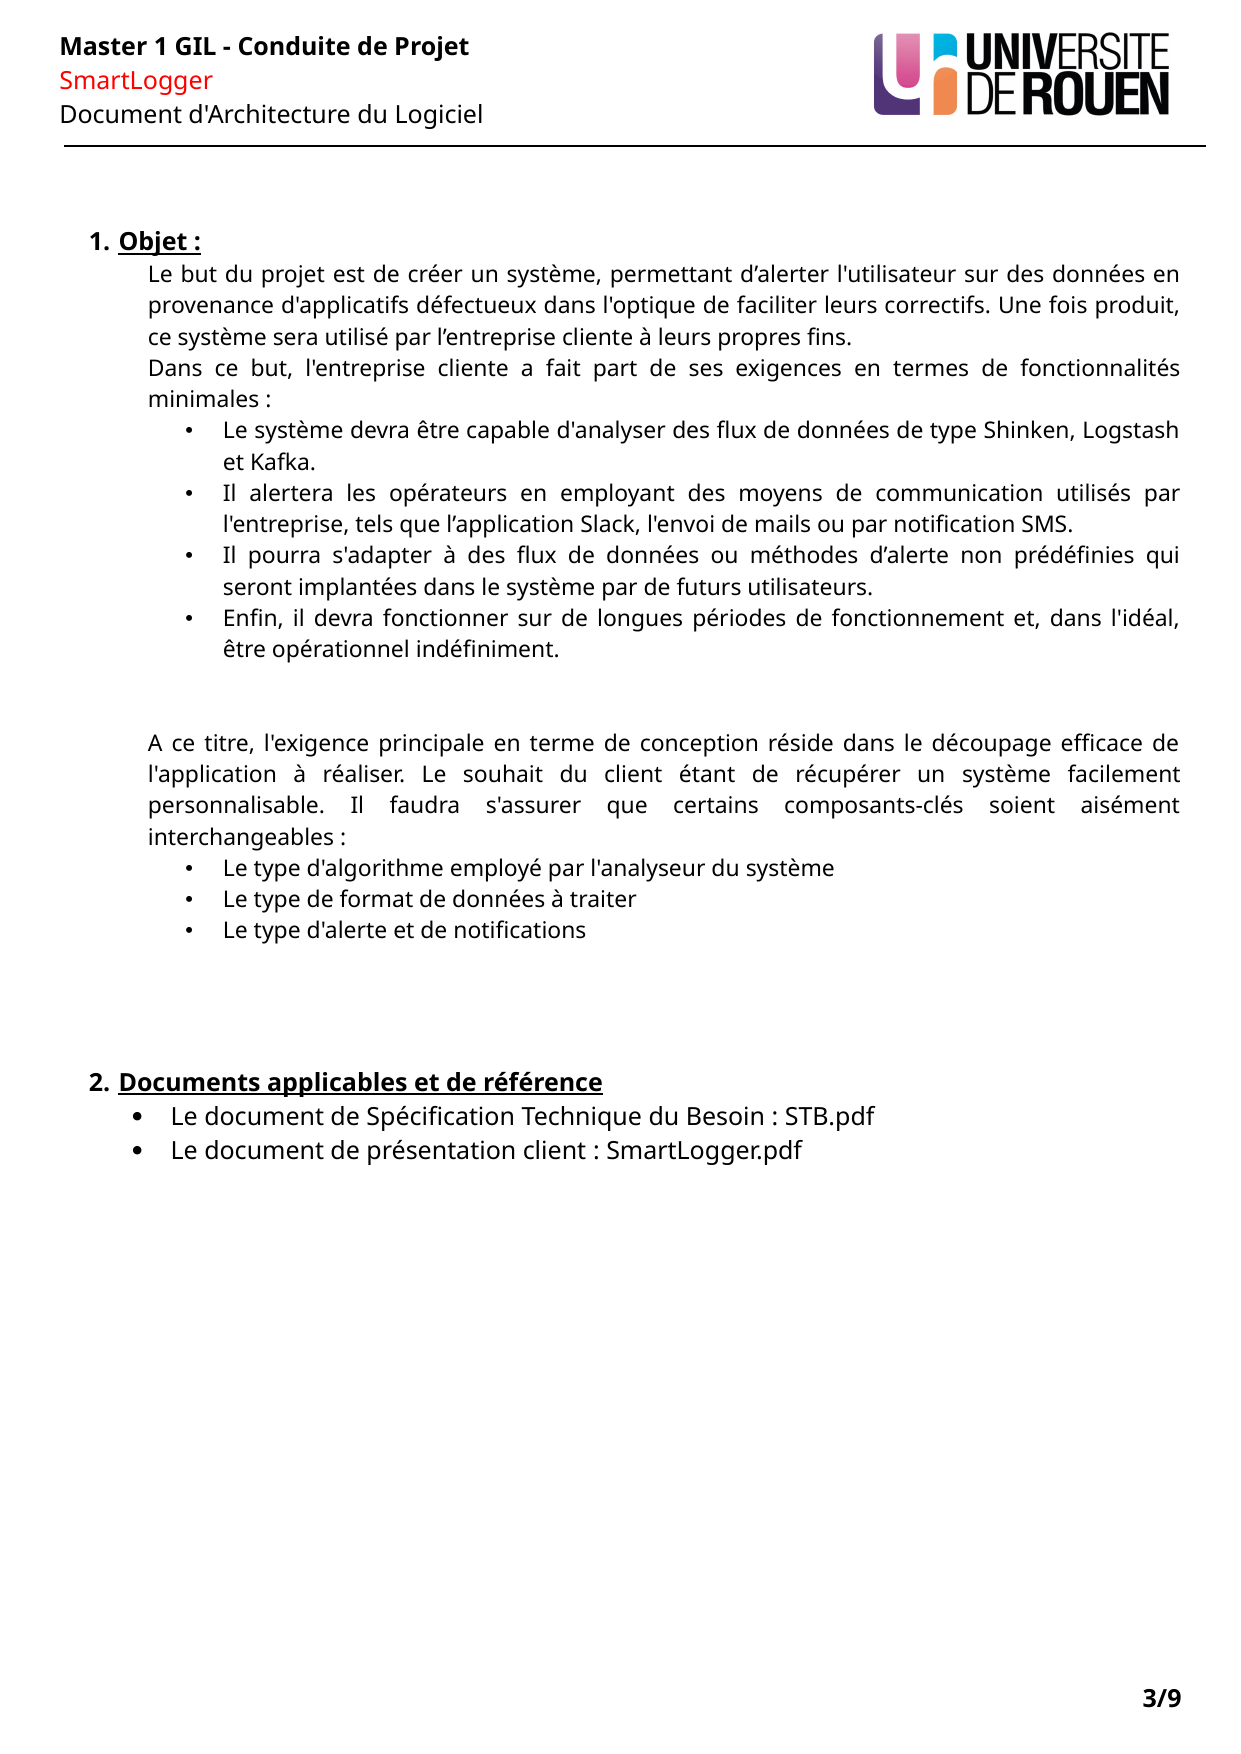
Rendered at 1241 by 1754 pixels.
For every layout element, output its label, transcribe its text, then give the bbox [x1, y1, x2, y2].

list Le document de présentation client : SmartLogger.pdf [133, 1132, 1181, 1167]
list Le type d'algorithme employé par l'analyseur du système [185, 852, 1181, 883]
list Enfin, il devra fonctionner sur de longues périodes de fonctionnement et, dans l'idéal, être opérationnel indéfiniment. [185, 602, 1181, 664]
list Il pourra s'adapter à des flux de données ou méthodes d’alerte non prédéfinies qui seront implantées dans le système par de futurs utilisateurs. [185, 539, 1181, 602]
subtitle Documents applicables et de référence [89, 1064, 1181, 1098]
text Dans ce but, l'entreprise cliente a fait part de ses exigences en termes de fonctionnalités minimales : [148, 352, 1181, 414]
list Le type d'alerte et de notifications [185, 914, 1181, 946]
text Le but du projet est de créer un système, permettant d’alerter l'utilisateur sur des données en provenance d'applicatifs défectueux dans l'optique de faciliter leurs correctifs. Une fois produit, ce système sera utilisé par l’entreprise cliente à leurs propres fins. [148, 258, 1181, 352]
list Le type de format de données à traiter [185, 883, 1181, 914]
list Il alertera les opérateurs en employant des moyens de communication utilisés par l'entreprise, tels que l’application Slack, l'envoi de mails ou par notification SMS. [185, 477, 1181, 539]
subtitle Objet : [89, 224, 1181, 258]
list Le système devra être capable d'analyser des flux de données de type Shinken, Logstash et Kafka. [185, 414, 1181, 477]
picture [872, 32, 1170, 118]
text A ce titre, l'exigence principale en terme de conception réside dans le découpage efficace de l'application à réaliser. Le souhait du client étant de récupérer un système facilement personnalisable. Il faudra s'assurer que certains composants-clés soient aisément interchangeables : [148, 727, 1181, 852]
list Le document de Spécification Technique du Besoin : STB.pdf [133, 1098, 1181, 1132]
